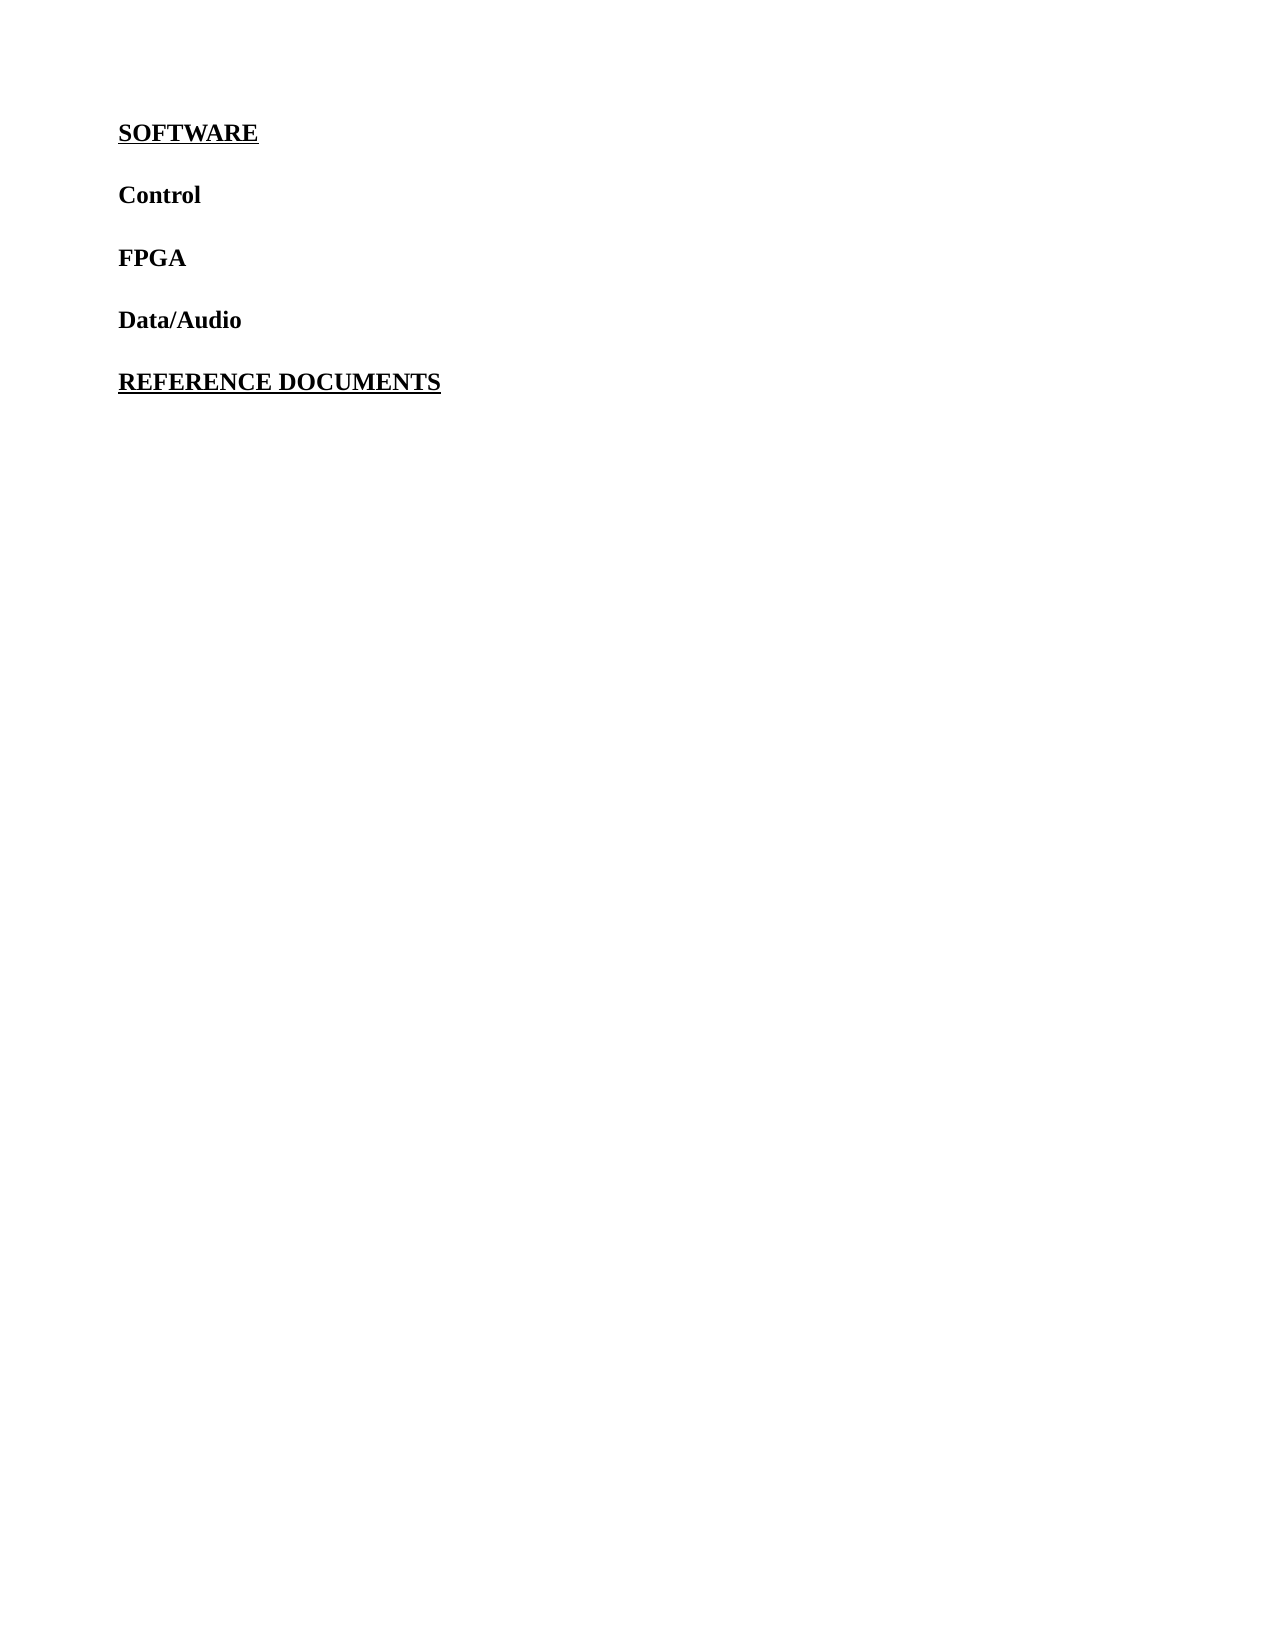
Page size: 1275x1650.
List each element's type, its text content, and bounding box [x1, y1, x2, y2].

text Data/Audio [118, 305, 1157, 334]
text REFERENCE DOCUMENTS [118, 367, 1157, 396]
text Control [118, 180, 1157, 209]
text SOFTWARE [118, 118, 1157, 147]
text FPGA [118, 243, 1157, 271]
